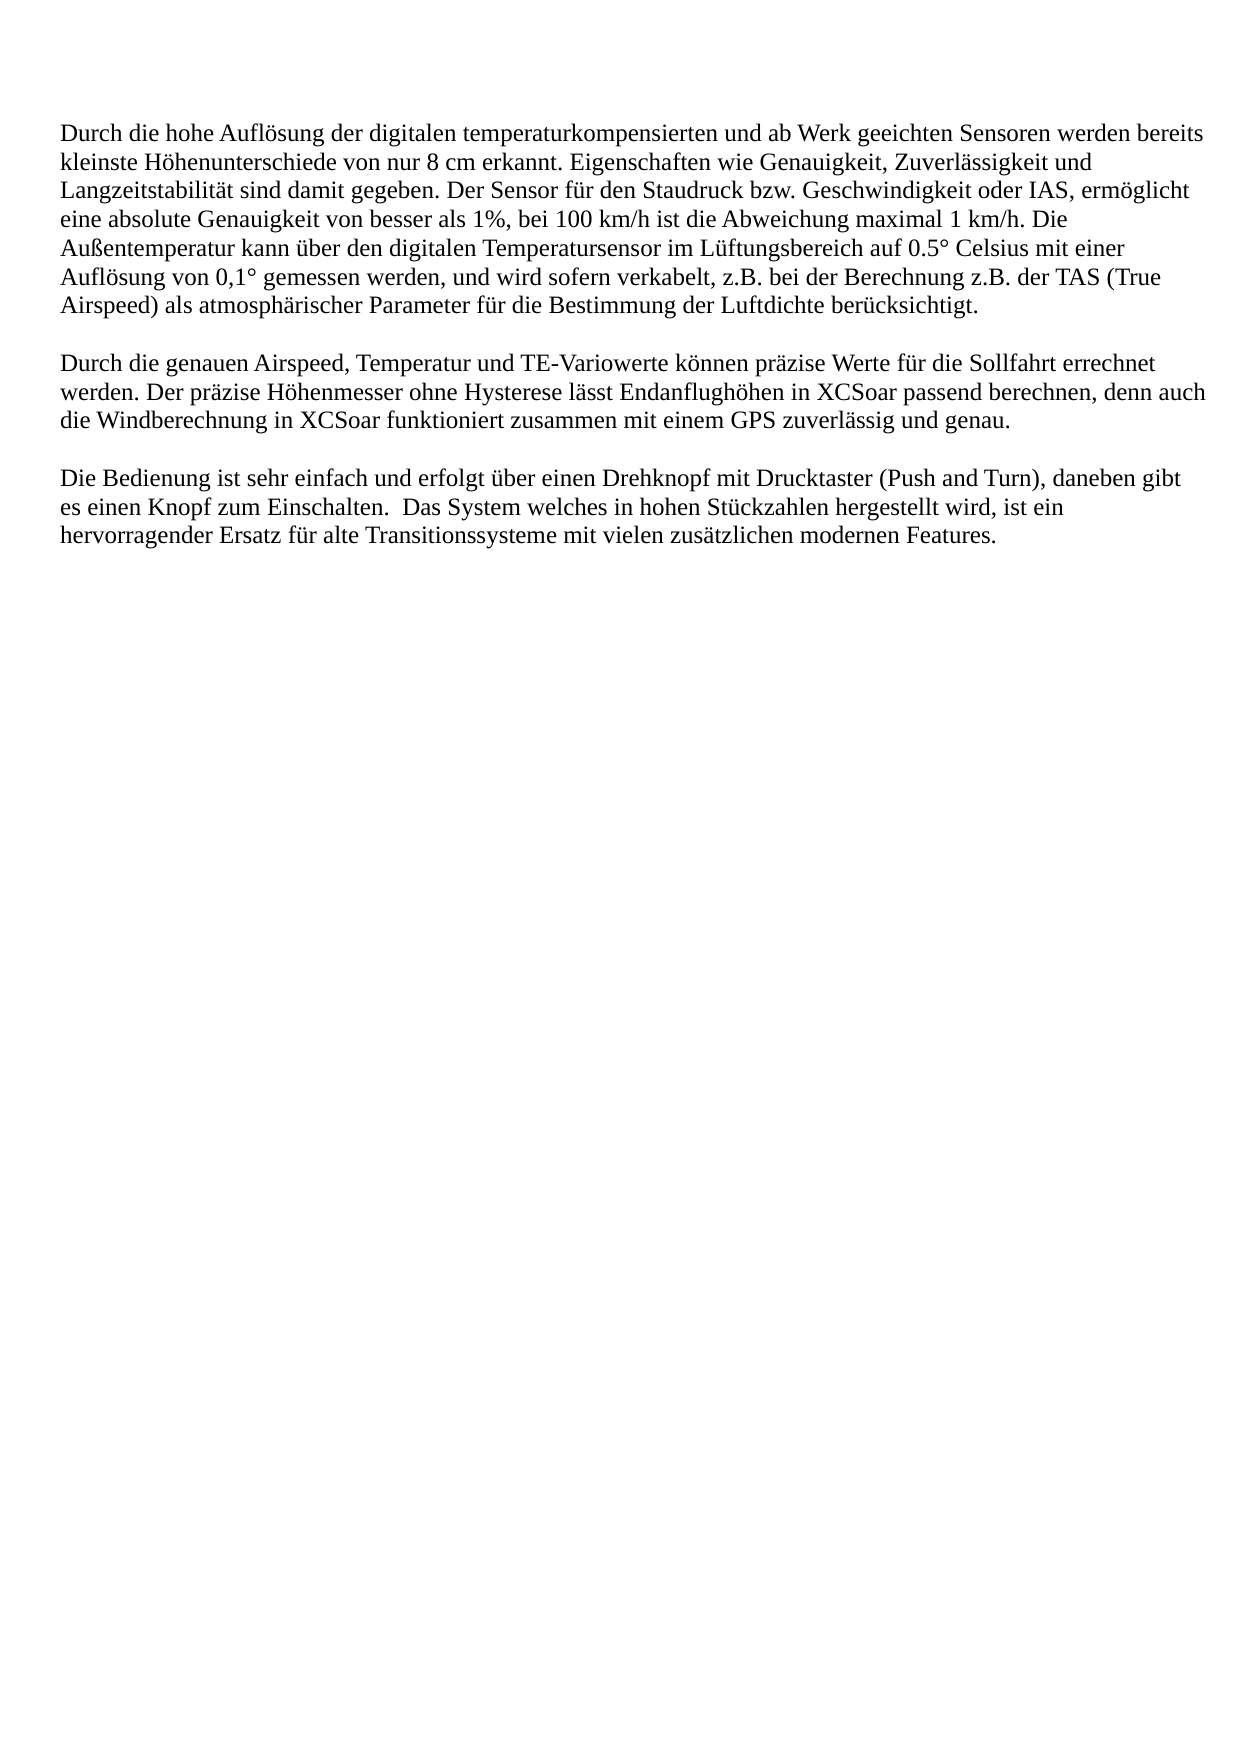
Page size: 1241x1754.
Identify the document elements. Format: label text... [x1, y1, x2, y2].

text Durch die genauen Airspeed, Temperatur und TE-Variowerte können präzise Werte für die Sollfahrt errechnet werden. Der präzise Höhenmesser ohne Hysterese lässt Endanflughöhen in XCSoar passend berechnen, denn auch die Windberechnung in XCSoar funktioniert zusammen mit einem GPS zuverlässig und genau. [60, 348, 1207, 434]
text Die Bedienung ist sehr einfach und erfolgt über einen Drehknopf mit Drucktaster (Push and Turn), daneben gibt es einen Knopf zum Einschalten. Das System welches in hohen Stückzahlen hergestellt wird, ist ein hervorragender Ersatz für alte Transitionssysteme mit vielen zusätzlichen modernen Features. [60, 463, 1207, 549]
text Durch die hohe Auflösung der digitalen temperaturkompensierten und ab Werk geeichten Sensoren werden bereits kleinste Höhenunterschiede von nur 8 cm erkannt. Eigenschaften wie Genauigkeit, Zuverlässigkeit und Langzeitstabilität sind damit gegeben. Der Sensor für den Staudruck bzw. Geschwindigkeit oder IAS, ermöglicht eine absolute Genauigkeit von besser als 1%, bei 100 km/h ist die Abweichung maximal 1 km/h. Die Außentemperatur kann über den digitalen Temperatursensor im Lüftungsbereich auf 0.5° Celsius mit einer Auflösung von 0,1° gemessen werden, und wird sofern verkabelt, z.B. bei der Berechnung z.B. der TAS (True Airspeed) als atmosphärischer Parameter für die Bestimmung der Luftdichte berücksichtigt. [60, 118, 1207, 319]
